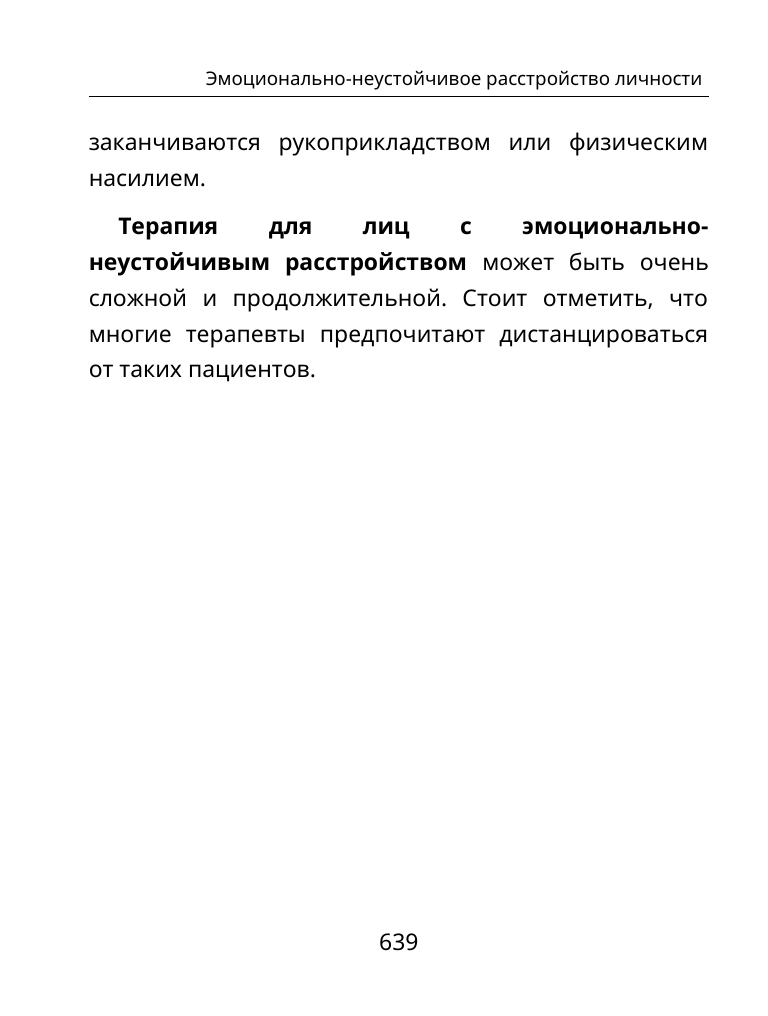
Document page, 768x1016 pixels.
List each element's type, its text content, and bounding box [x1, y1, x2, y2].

text Терапия для лиц с эмоционально-неустойчивым расстройством может быть очень сложной и продолжительной. Стоит отметить, что многие терапевты предпочитают дистанцироваться от таких пациентов. [88, 210, 709, 385]
text заканчиваются рукоприкладством или физическим насилием. [88, 126, 709, 193]
